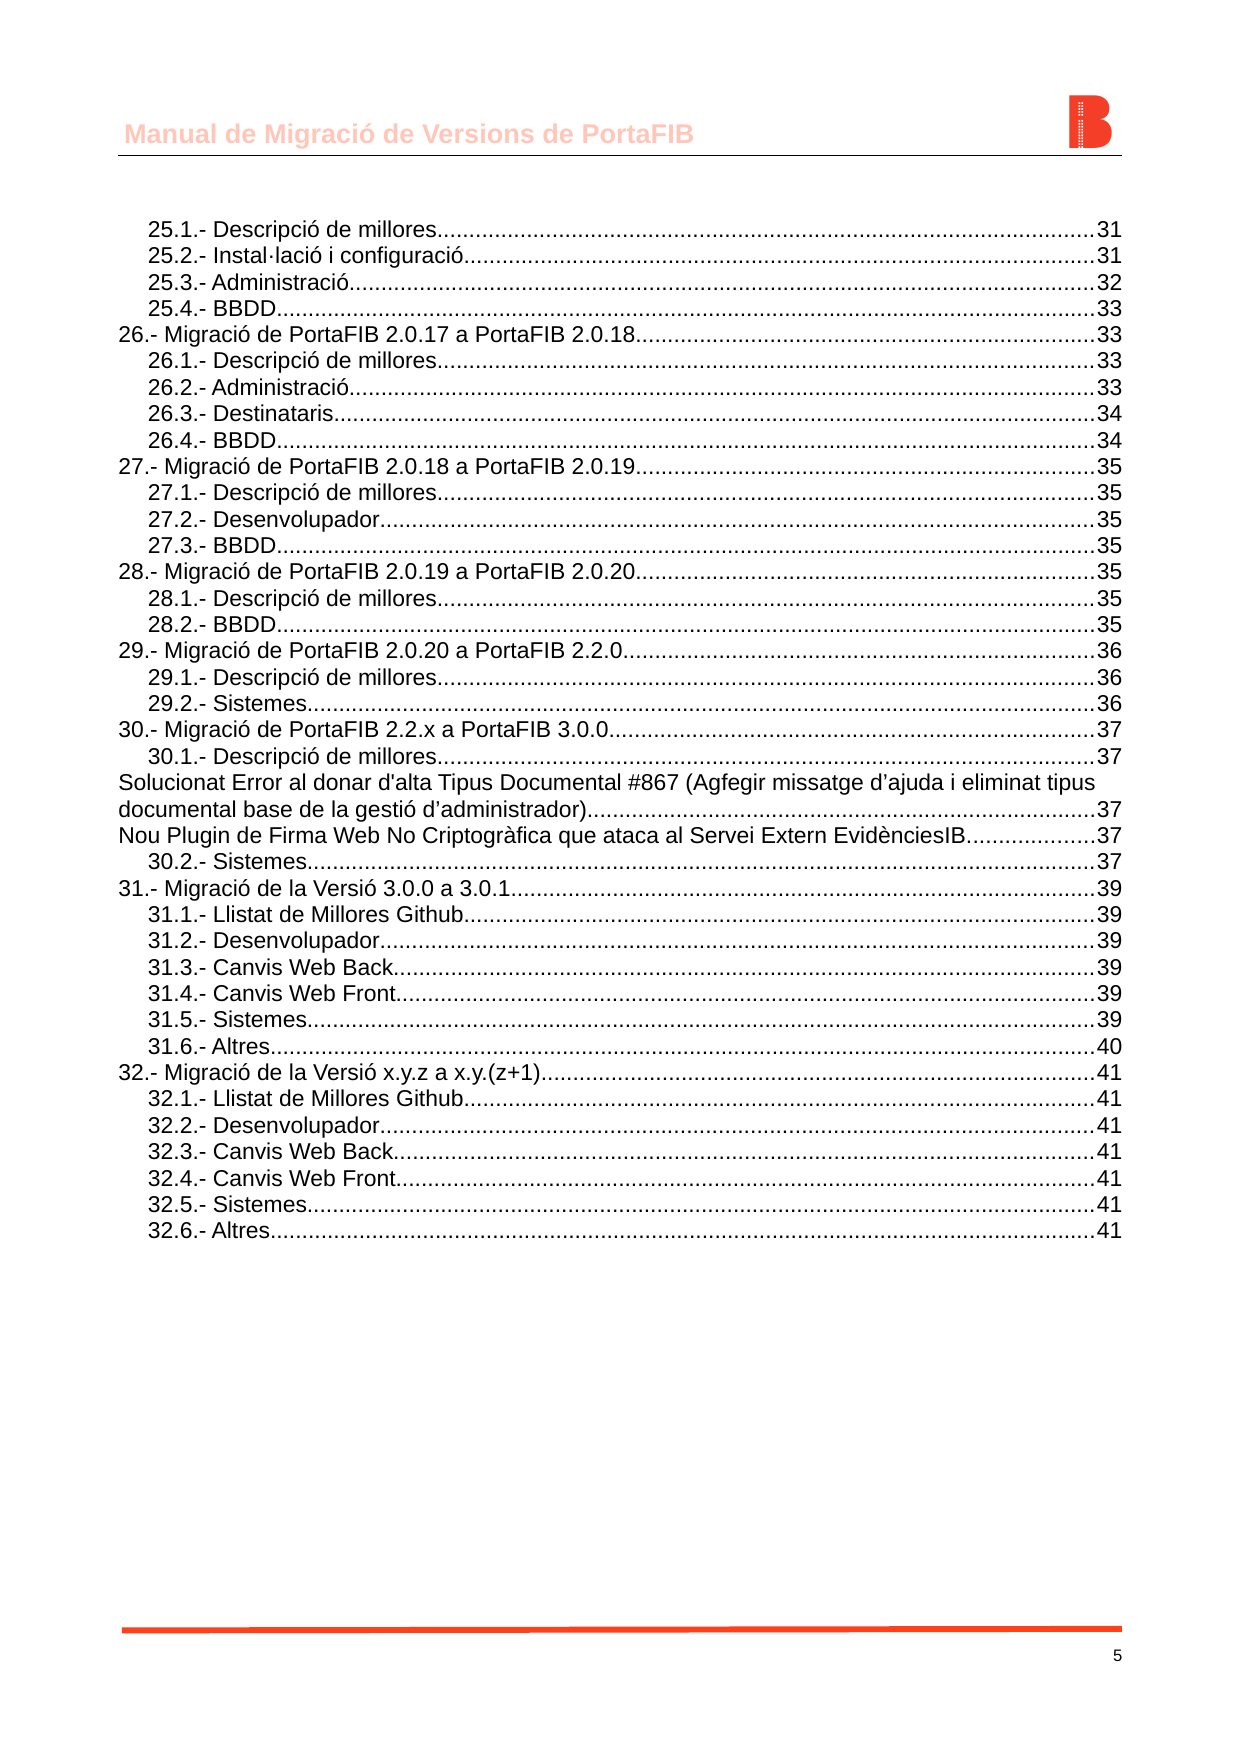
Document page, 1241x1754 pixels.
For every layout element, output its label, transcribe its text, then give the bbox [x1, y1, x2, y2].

text 32.2.- Desenvolupador 41 [148, 1112, 1122, 1138]
text 31.2.- Desenvolupador 39 [148, 927, 1122, 954]
text 28.1.- Descripció de millores 35 [148, 585, 1122, 611]
text 32.1.- Llistat de Millores Github 41 [148, 1085, 1122, 1112]
text 29.2.- Sistemes 36 [148, 690, 1122, 716]
text 27.1.- Descripció de millores 35 [148, 479, 1122, 506]
text 28.- Migració de PortaFIB 2.0.19 a PortaFIB 2.0.20 35 [118, 558, 1122, 585]
text 26.2.- Administració 33 [148, 374, 1122, 400]
text 32.- Migració de la Versió x.y.z a x.y.(z+1) 41 [118, 1059, 1122, 1085]
text 26.4.- BBDD 34 [148, 427, 1122, 453]
text 32.4.- Canvis Web Front 41 [148, 1164, 1122, 1191]
text 30.1.- Descripció de millores 37 [148, 743, 1122, 769]
text 26.1.- Descripció de millores 33 [148, 347, 1122, 374]
text 25.3.- Administració 32 [148, 268, 1122, 295]
text 25.1.- Descripció de millores 31 [148, 216, 1122, 242]
text 31.3.- Canvis Web Back 39 [148, 954, 1122, 980]
text 30.- Migració de PortaFIB 2.2.x a PortaFIB 3.0.0 37 [118, 716, 1122, 743]
text 27.3.- BBDD 35 [148, 532, 1122, 558]
text 25.2.- Instal·lació i configuració 31 [148, 242, 1122, 268]
text Solucionat Error al donar d'alta Tipus Documental #867 (Agfegir missatge d’ajuda i eliminat tipus documental base de la gestió d’administrador) 37 [118, 769, 1122, 822]
text 28.2.- BBDD 35 [148, 611, 1122, 637]
text 25.4.- BBDD 33 [148, 295, 1122, 321]
text 27.2.- Desenvolupador 35 [148, 506, 1122, 532]
text 29.- Migració de PortaFIB 2.0.20 a PortaFIB 2.2.0 36 [118, 637, 1122, 664]
text 32.3.- Canvis Web Back 41 [148, 1138, 1122, 1164]
text 26.3.- Destinataris 34 [148, 400, 1122, 427]
text 31.6.- Altres 40 [148, 1033, 1122, 1059]
text 29.1.- Descripció de millores 36 [148, 664, 1122, 690]
text 32.6.- Altres 41 [148, 1217, 1122, 1243]
text 30.2.- Sistemes 37 [148, 848, 1122, 874]
text 27.- Migració de PortaFIB 2.0.18 a PortaFIB 2.0.19 35 [118, 453, 1122, 479]
text 32.5.- Sistemes 41 [148, 1191, 1122, 1217]
text Nou Plugin de Firma Web No Criptogràfica que ataca al Servei Extern EvidènciesIB. 37 [118, 822, 1122, 848]
text 26.- Migració de PortaFIB 2.0.17 a PortaFIB 2.0.18 33 [118, 321, 1122, 347]
text 31.4.- Canvis Web Front 39 [148, 980, 1122, 1006]
picture [1063, 94, 1117, 150]
text 31.- Migració de la Versió 3.0.0 a 3.0.1 39 [118, 874, 1122, 901]
text 31.5.- Sistemes 39 [148, 1006, 1122, 1033]
text 31.1.- Llistat de Millores Github 39 [148, 901, 1122, 927]
